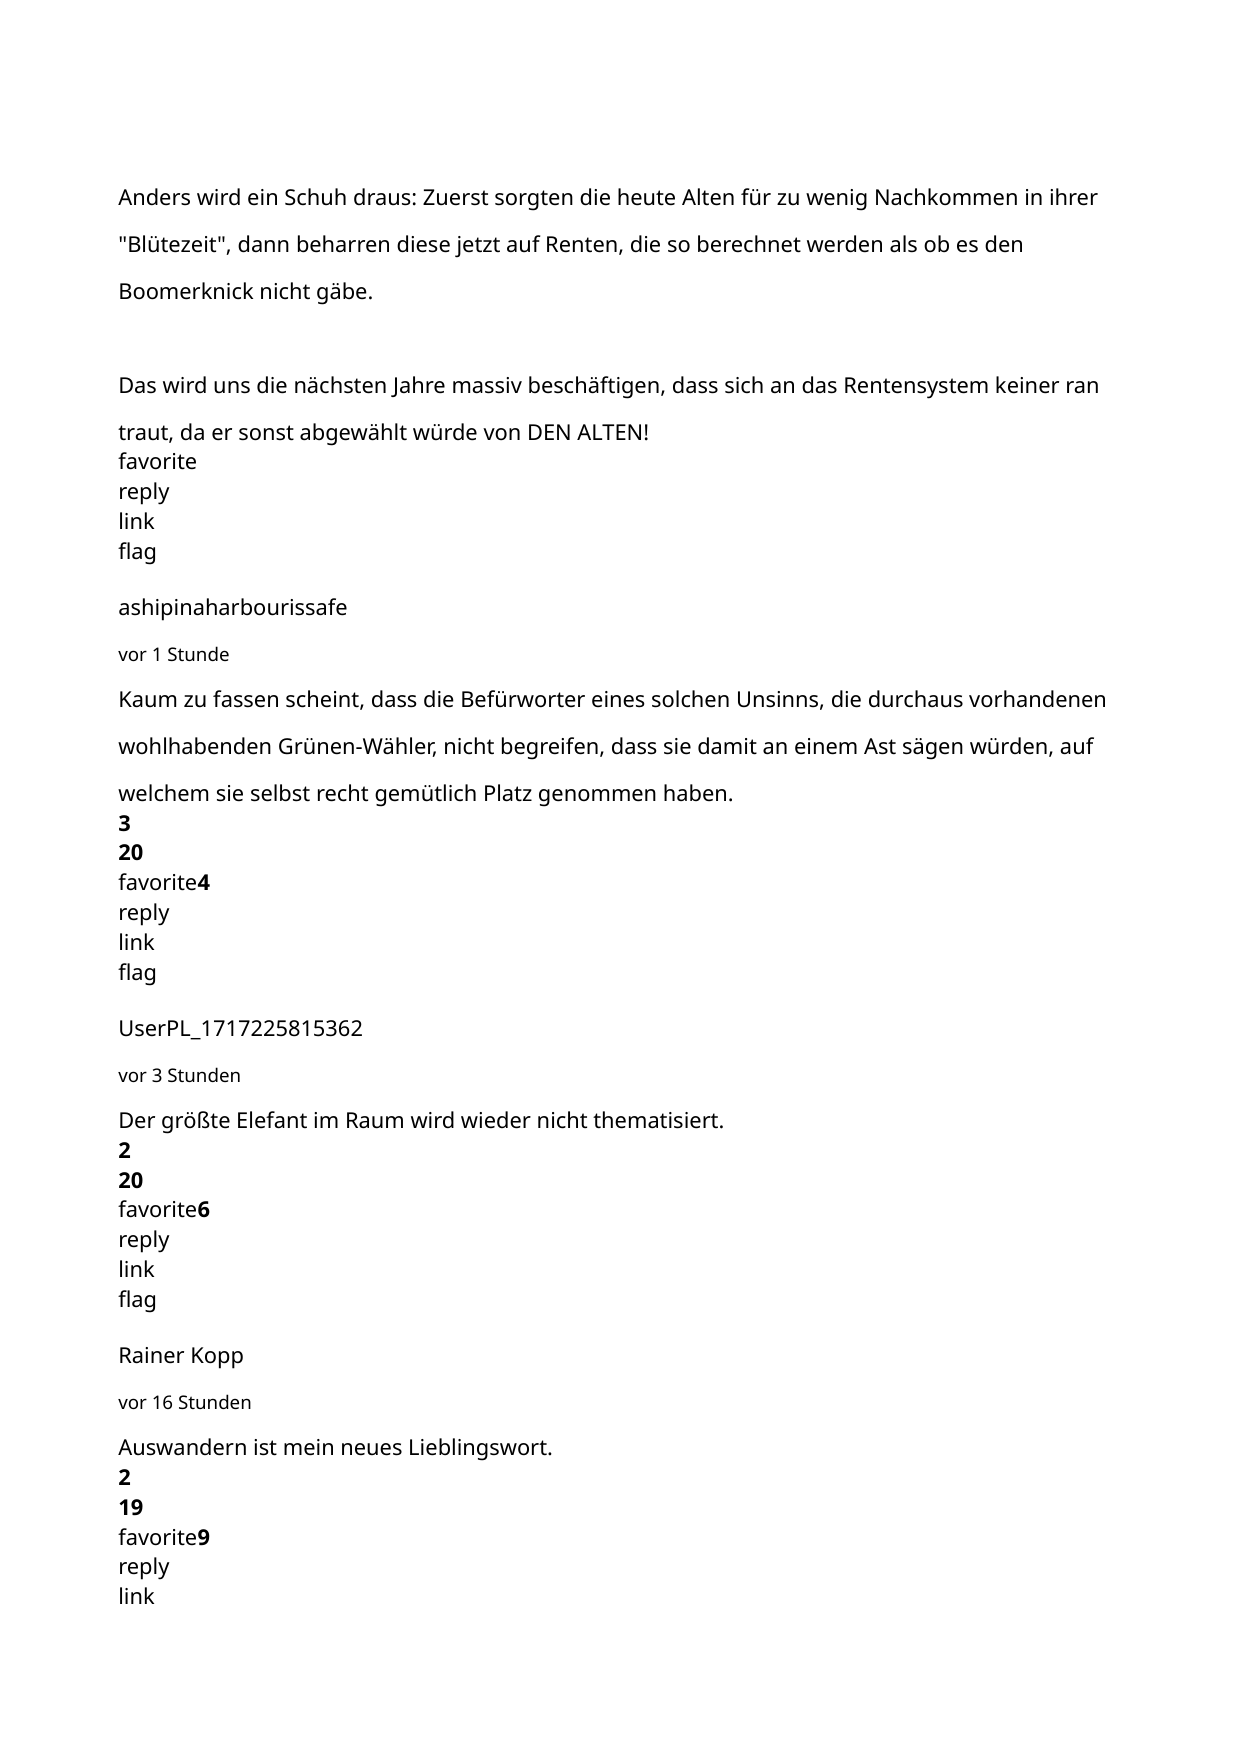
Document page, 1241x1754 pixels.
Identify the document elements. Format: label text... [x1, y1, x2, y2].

text 2 [118, 1135, 1122, 1164]
text flag [118, 1284, 1122, 1313]
text vor 1 Stunde [118, 637, 1122, 667]
text link [118, 1581, 1122, 1611]
text link [118, 927, 1122, 957]
text favorite6 [118, 1194, 1122, 1224]
text reply [118, 897, 1122, 927]
text UserPL_1717225815362 [118, 1002, 1114, 1043]
text link [118, 506, 1122, 536]
text 3 [118, 808, 1122, 837]
text favorite9 [118, 1522, 1122, 1551]
text reply [118, 1224, 1122, 1254]
text Auswandern ist mein neues Lieblingswort. [118, 1415, 1122, 1462]
text Anders wird ein Schuh draus: Zuerst sorgten die heute Alten für zu wenig Nachkommen in ihrer "Blütezeit", dann beharren diese jetzt auf Renten, die so berechnet werden als ob es den Boomerknick nicht gäbe. Das wird uns die nächsten Jahre massiv beschäftigen, dass sich an das Rentensystem keiner ran traut, da er sonst abgewählt würde von DEN ALTEN! [118, 118, 1122, 446]
text vor 16 Stunden [118, 1385, 1122, 1415]
text flag [118, 957, 1122, 986]
text 20 [118, 837, 1122, 867]
text 2 [118, 1462, 1122, 1492]
text 20 [118, 1164, 1122, 1194]
text reply [118, 1551, 1122, 1581]
text ashipinaharbourissafe [118, 581, 1114, 622]
text favorite [118, 446, 1122, 476]
text reply [118, 476, 1122, 506]
text Kaum zu fassen scheint, dass die Befürworter eines solchen Unsinns, die durchaus vorhandenen wohlhabenden Grünen-Wähler, nicht begreifen, dass sie damit an einem Ast sägen würden, auf welchem sie selbst recht gemütlich Platz genommen haben. [118, 667, 1122, 808]
text flag [118, 536, 1122, 565]
text vor 3 Stunden [118, 1058, 1122, 1088]
text 19 [118, 1492, 1122, 1522]
text link [118, 1254, 1122, 1284]
text favorite4 [118, 867, 1122, 897]
text Der größte Elefant im Raum wird wieder nicht thematisiert. [118, 1088, 1122, 1135]
text Rainer Kopp [118, 1329, 1114, 1370]
